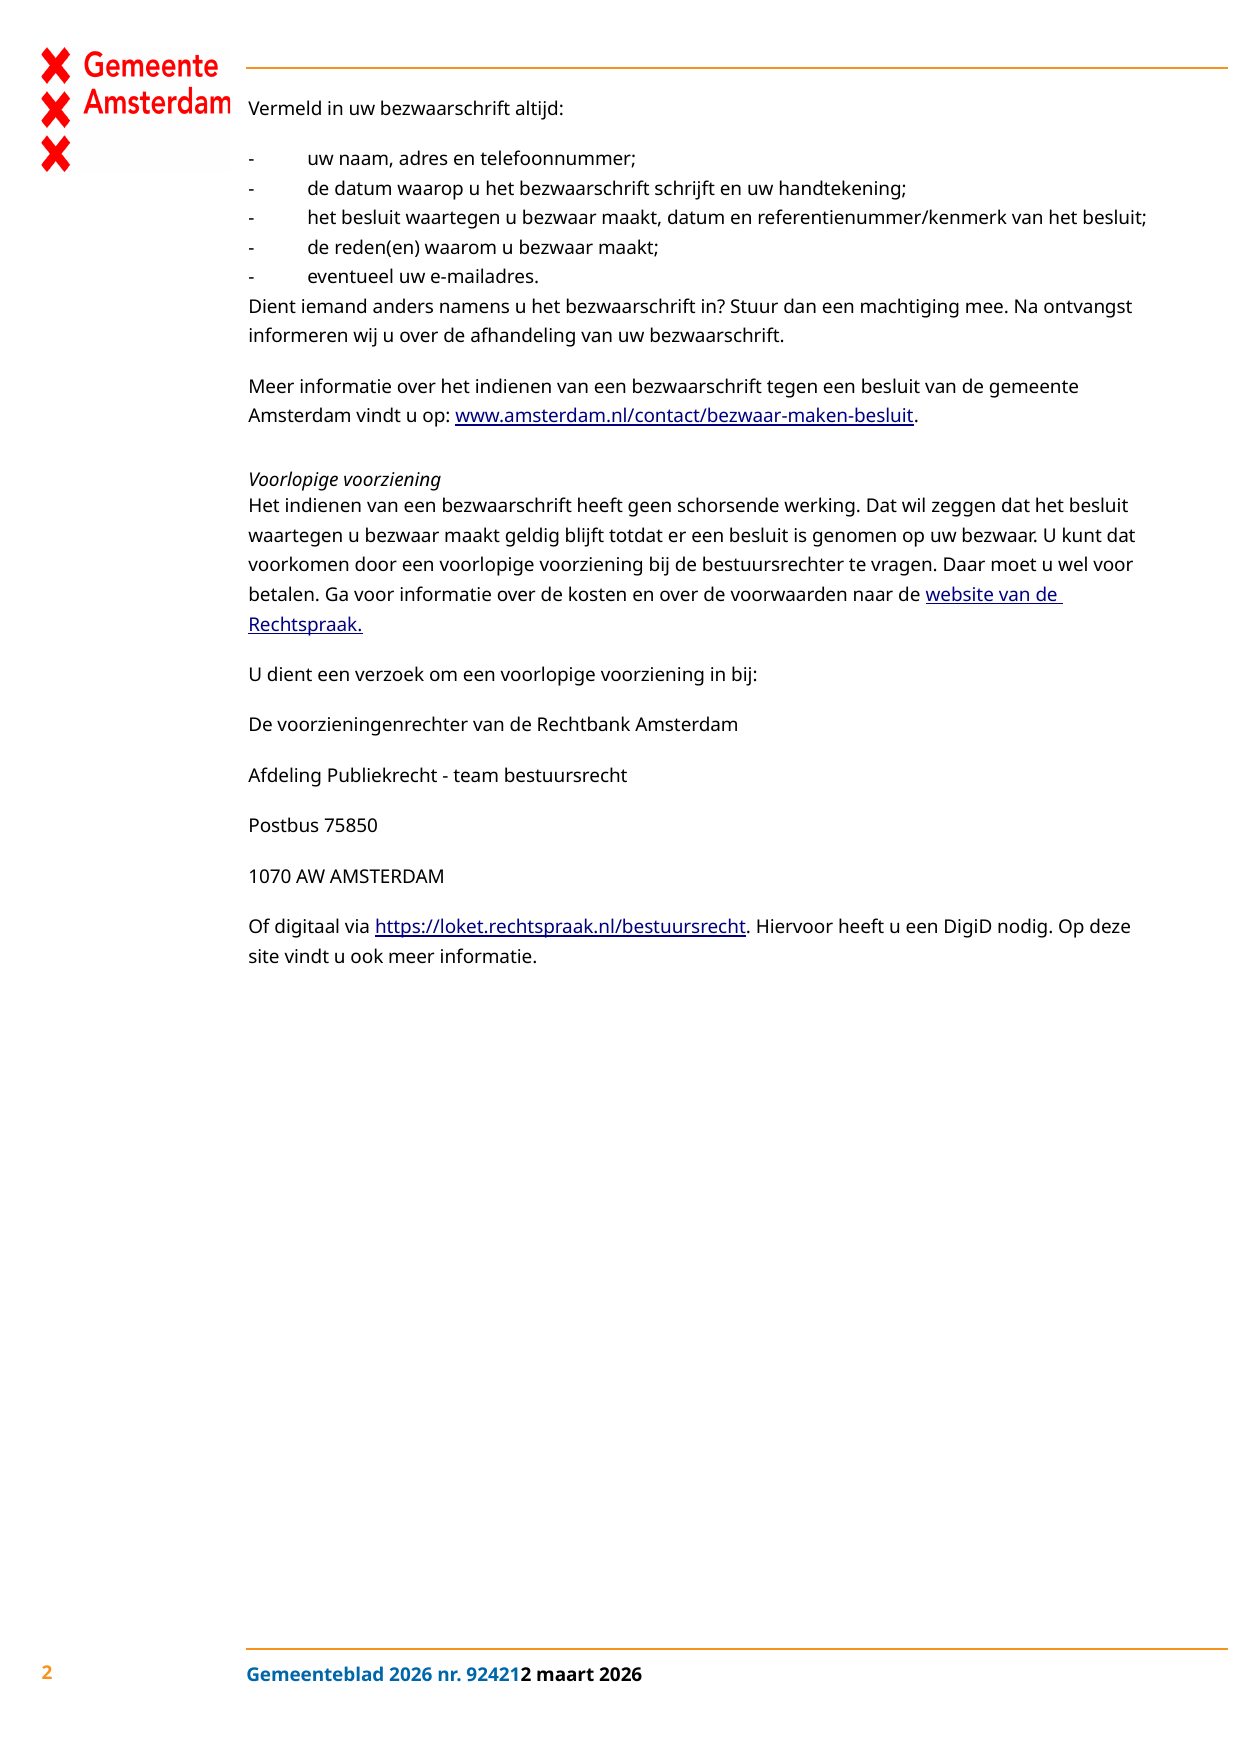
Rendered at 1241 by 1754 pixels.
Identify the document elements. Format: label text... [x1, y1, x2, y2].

text Afdeling Publiekrecht - team bestuursrecht [248, 762, 1152, 788]
list eventueel uw e-mailadres. [248, 263, 1152, 289]
list het besluit waartegen u bezwaar maakt, datum en referentienummer/kenmerk van het besluit; [248, 204, 1152, 230]
text Of digitaal via https://loket.rechtspraak.nl/bestuursrecht. Hiervoor heeft u een DigiD nodig. Op deze site vindt u ook meer informatie. [248, 913, 1152, 968]
text Postbus 75850 [248, 812, 1152, 838]
text 1070 AW AMSTERDAM [248, 863, 1152, 888]
picture [41, 47, 231, 172]
text U dient een verzoek om een voorlopige voorziening in bij: [248, 661, 1152, 687]
list de reden(en) waarom u bezwaar maakt; [248, 234, 1152, 260]
text Het indienen van een bezwaarschrift heeft geen schorsende werking. Dat wil zeggen dat het besluit waartegen u bezwaar maakt geldig blijft totdat er een besluit is genomen op uw bezwaar. U kunt dat voorkomen door een voorlopige voorziening bij de bestuursrechter te vragen. Daar moet u wel voor betalen. Ga voor informatie over de kosten en over de voorwaarden naar de website van de Rechtspraak. [248, 492, 1152, 636]
text Vermeld in uw bezwaarschrift altijd: [248, 95, 1152, 121]
text Dient iemand anders namens u het bezwaarschrift in? Stuur dan een machtiging mee. Na ontvangst informeren wij u over de afhandeling van uw bezwaarschrift. [248, 293, 1152, 348]
text Voorlopige voorziening [248, 467, 1152, 492]
list de datum waarop u het bezwaarschrift schrijft en uw handtekening; [248, 175, 1152, 201]
text De voorzieningenrechter van de Rechtbank Amsterdam [248, 712, 1152, 737]
text Meer informatie over het indienen van een bezwaarschrift tegen een besluit van de gemeente Amsterdam vindt u op: www.amsterdam.nl/contact/bezwaar-maken-besluit. [248, 373, 1152, 428]
list uw naam, adres en telefoonnummer; [248, 145, 1152, 171]
